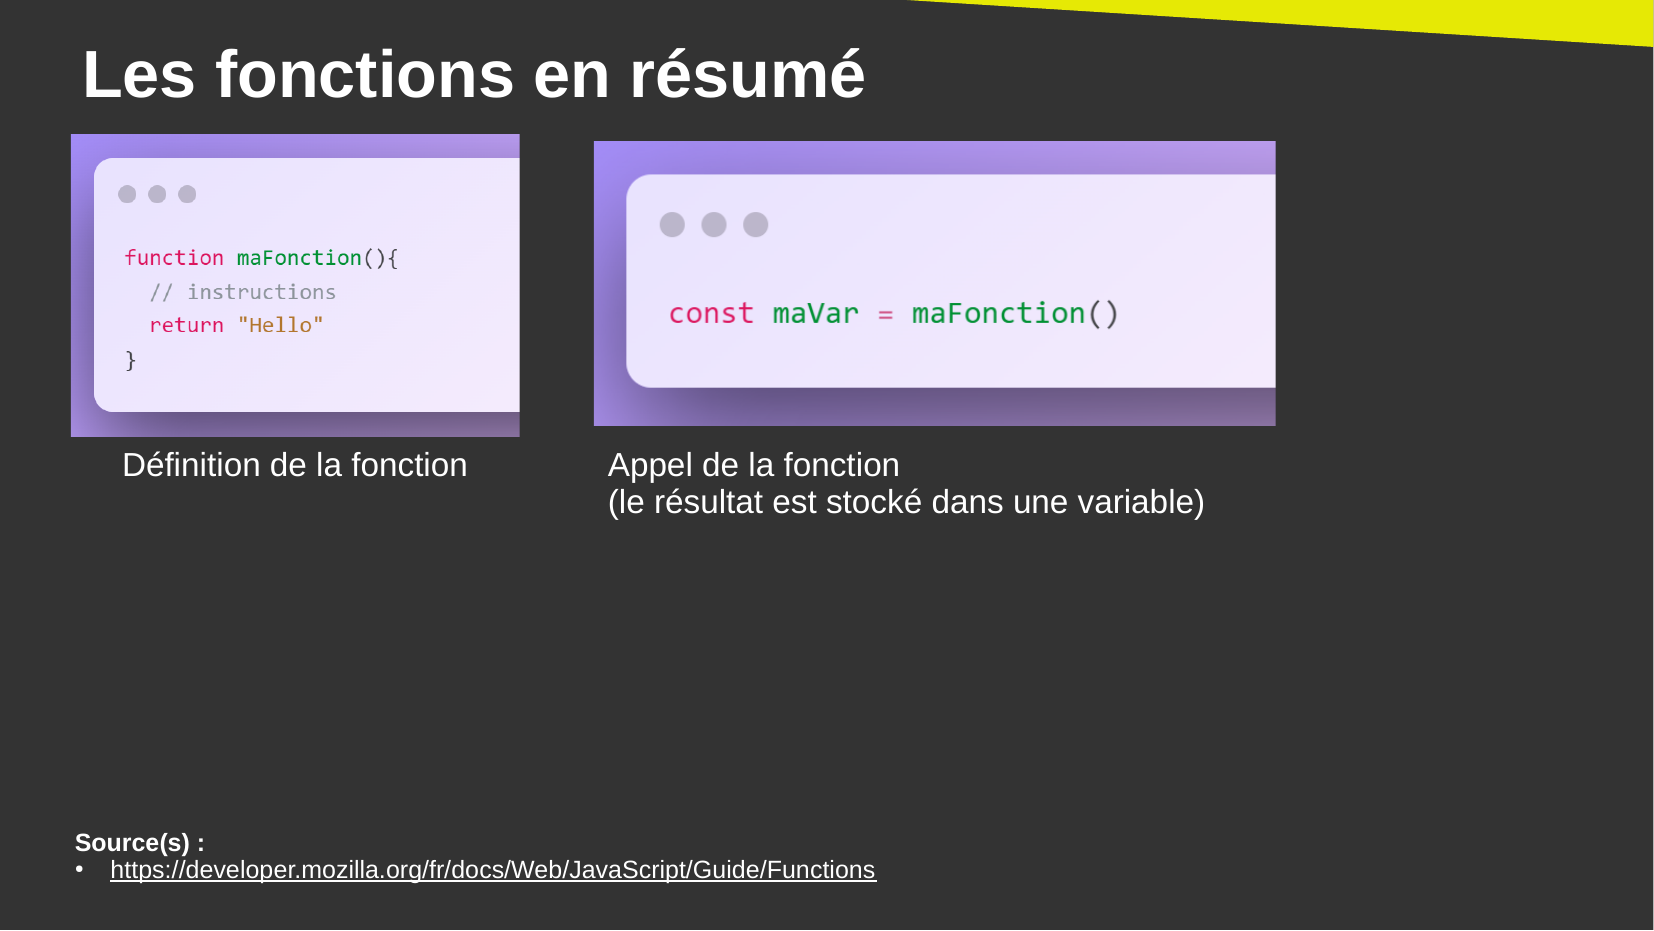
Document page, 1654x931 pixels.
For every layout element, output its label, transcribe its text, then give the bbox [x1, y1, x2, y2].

text_box Appel de la fonction (le résultat est stocké dans une variable) [593, 439, 1279, 532]
picture [70, 134, 520, 438]
text_box Source(s) : https://developer.mozilla.org/fr/docs/Web/JavaScript/Guide/Functions [60, 820, 1583, 892]
text_box Définition de la fonction [70, 439, 520, 497]
picture [593, 141, 1276, 426]
title Les fonctions en résumé [82, 37, 1571, 114]
text_box [906, 0, 1654, 47]
